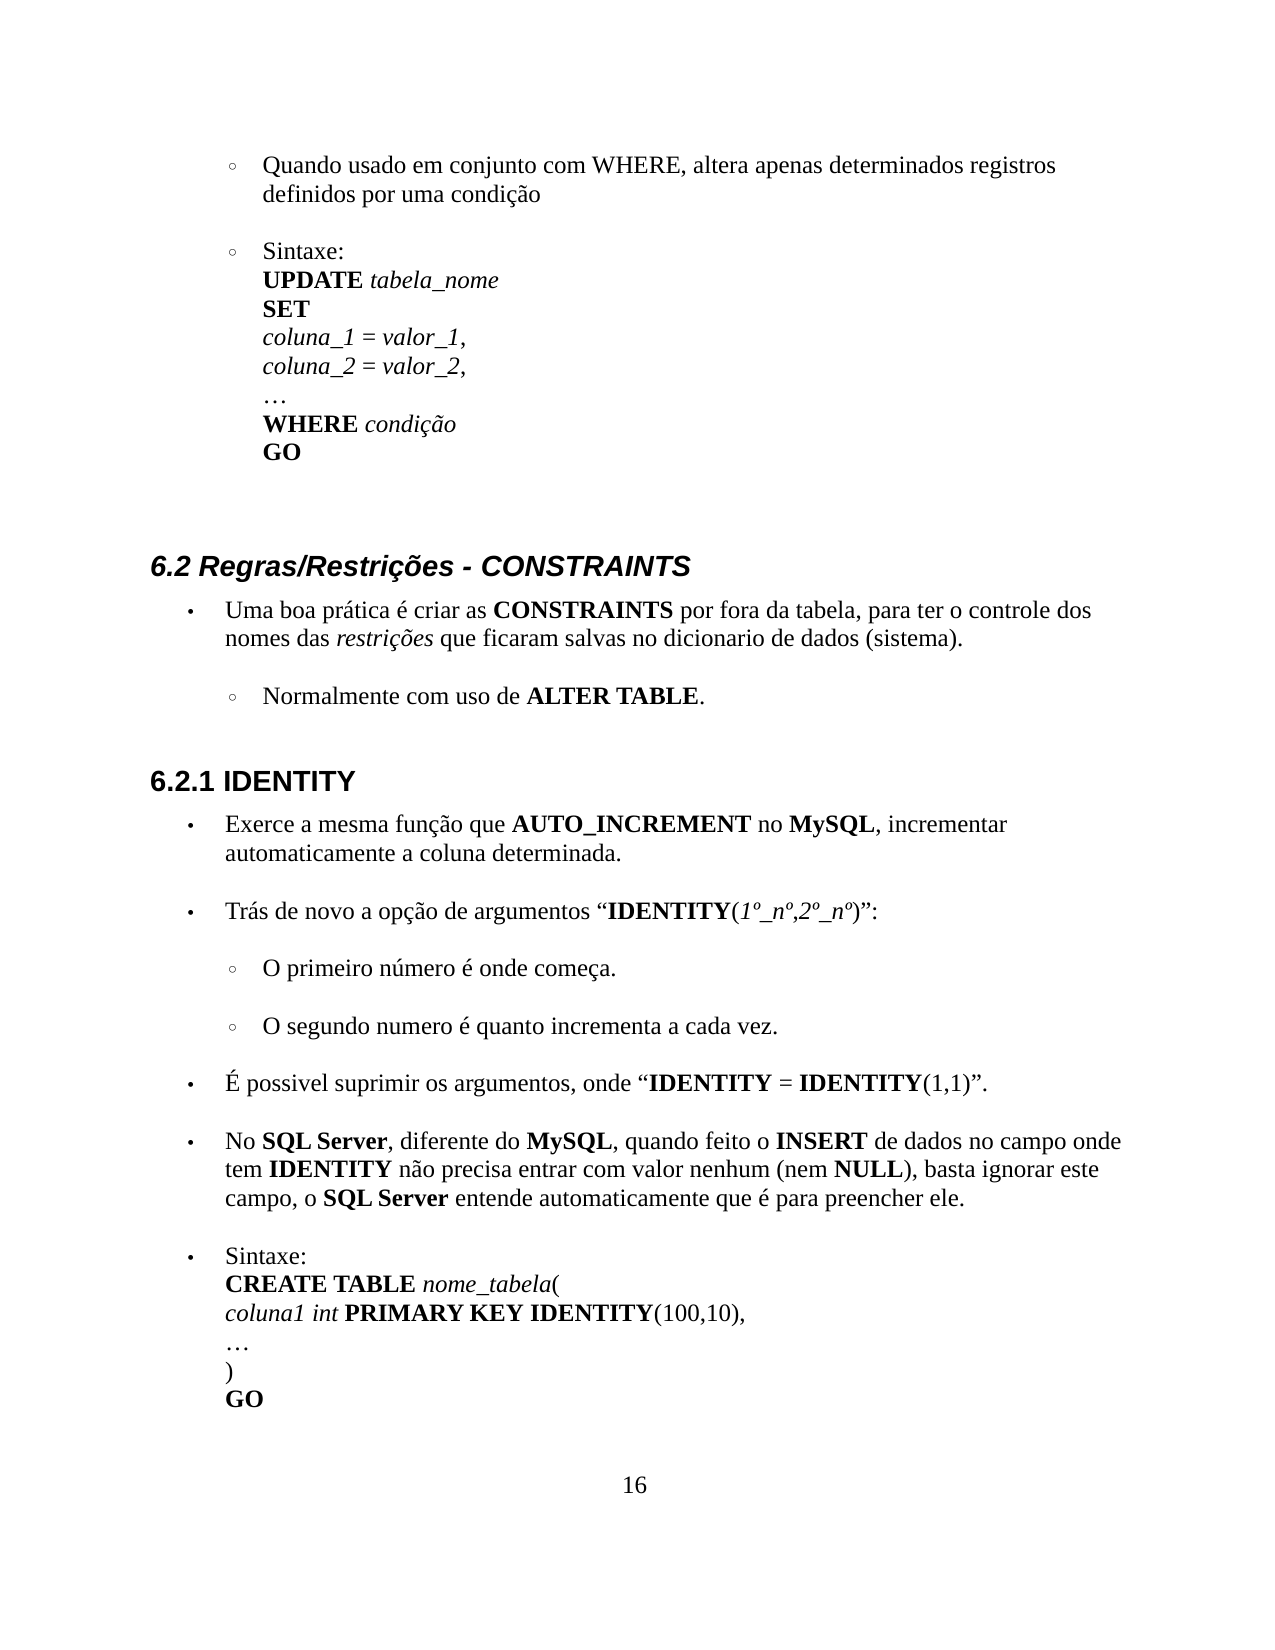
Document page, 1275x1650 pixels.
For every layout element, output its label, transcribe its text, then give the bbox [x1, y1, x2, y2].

list O segundo numero é quanto incrementa a cada vez. [225, 1011, 1125, 1068]
subtitle 6.2.1 IDENTITY [150, 763, 1125, 797]
list Sintaxe: CREATE TABLE nome_tabela( coluna1 int PRIMARY KEY IDENTITY(100,10), … ) GO [187, 1241, 1125, 1413]
list Trás de novo a opção de argumentos “IDENTITY(1º_nº,2º_nº)”: [187, 896, 1125, 953]
subtitle 6.2 Regras/Restrições - CONSTRAINTS [150, 549, 1125, 582]
list Quando usado em conjunto com WHERE, altera apenas determinados registros definidos por uma condição [225, 150, 1125, 236]
list Normalmente com uso de ALTER TABLE. [225, 681, 1125, 738]
list Uma boa prática é criar as CONSTRAINTS por fora da tabela, para ter o controle dos nomes das restrições que ficaram salvas no dicionario de dados (sistema). [187, 595, 1125, 681]
list O primeiro número é onde começa. [225, 953, 1125, 1011]
list No SQL Server, diferente do MySQL, quando feito o INSERT de dados no campo onde tem IDENTITY não precisa entrar com valor nenhum (nem NULL), basta ignorar este campo, o SQL Server entende automaticamente que é para preencher ele. [187, 1126, 1125, 1241]
list Exerce a mesma função que AUTO_INCREMENT no MySQL, incrementar automaticamente a coluna determinada. [187, 809, 1125, 896]
list Sintaxe: UPDATE tabela_nome SET coluna_1 = valor_1, coluna_2 = valor_2, … WHERE condição GO [225, 236, 1125, 495]
list É possivel suprimir os argumentos, onde “IDENTITY = IDENTITY(1,1)”. [187, 1068, 1125, 1126]
